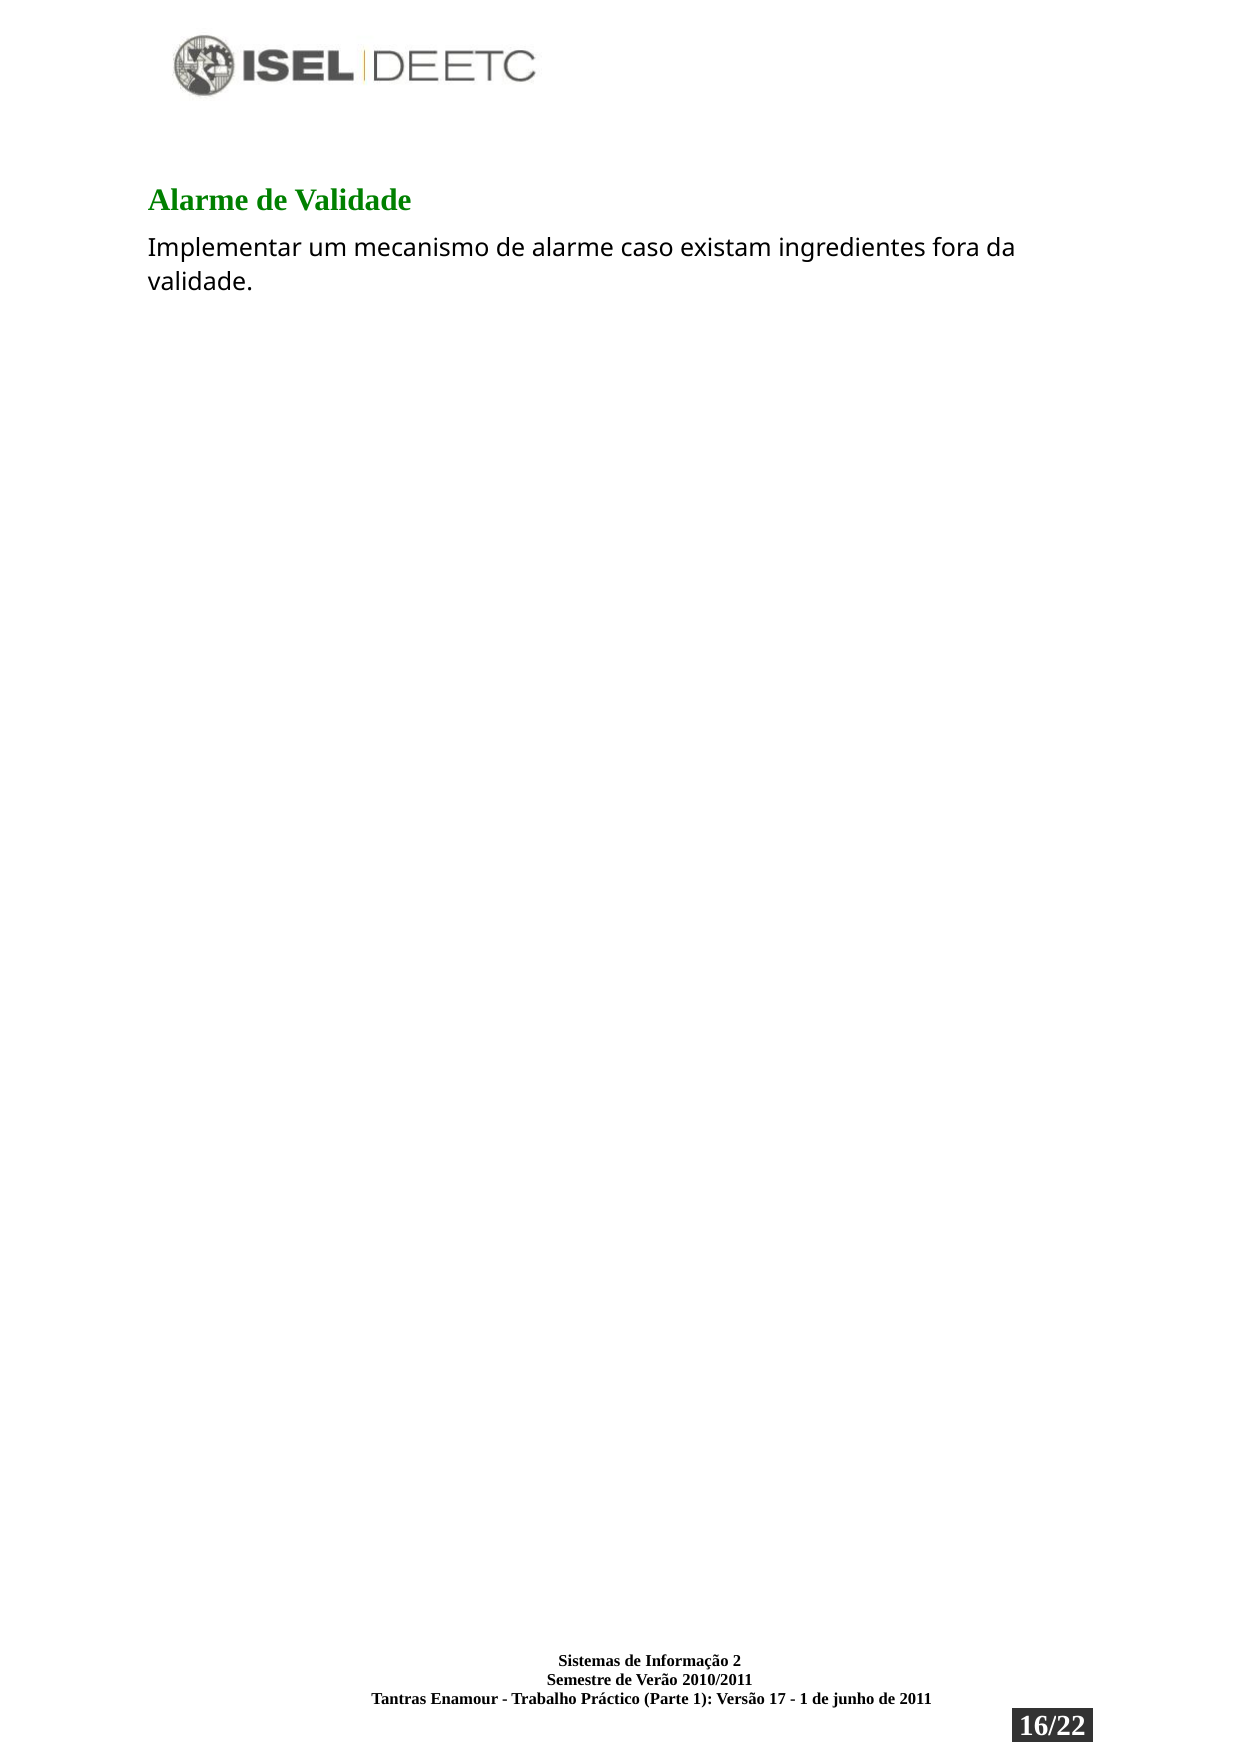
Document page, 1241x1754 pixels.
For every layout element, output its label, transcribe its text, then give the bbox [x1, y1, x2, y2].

subtitle Alarme de Validade [148, 181, 1093, 217]
text Implementar um mecanismo de alarme caso existam ingredientes fora da validade. [148, 230, 1093, 298]
picture [164, 20, 566, 121]
